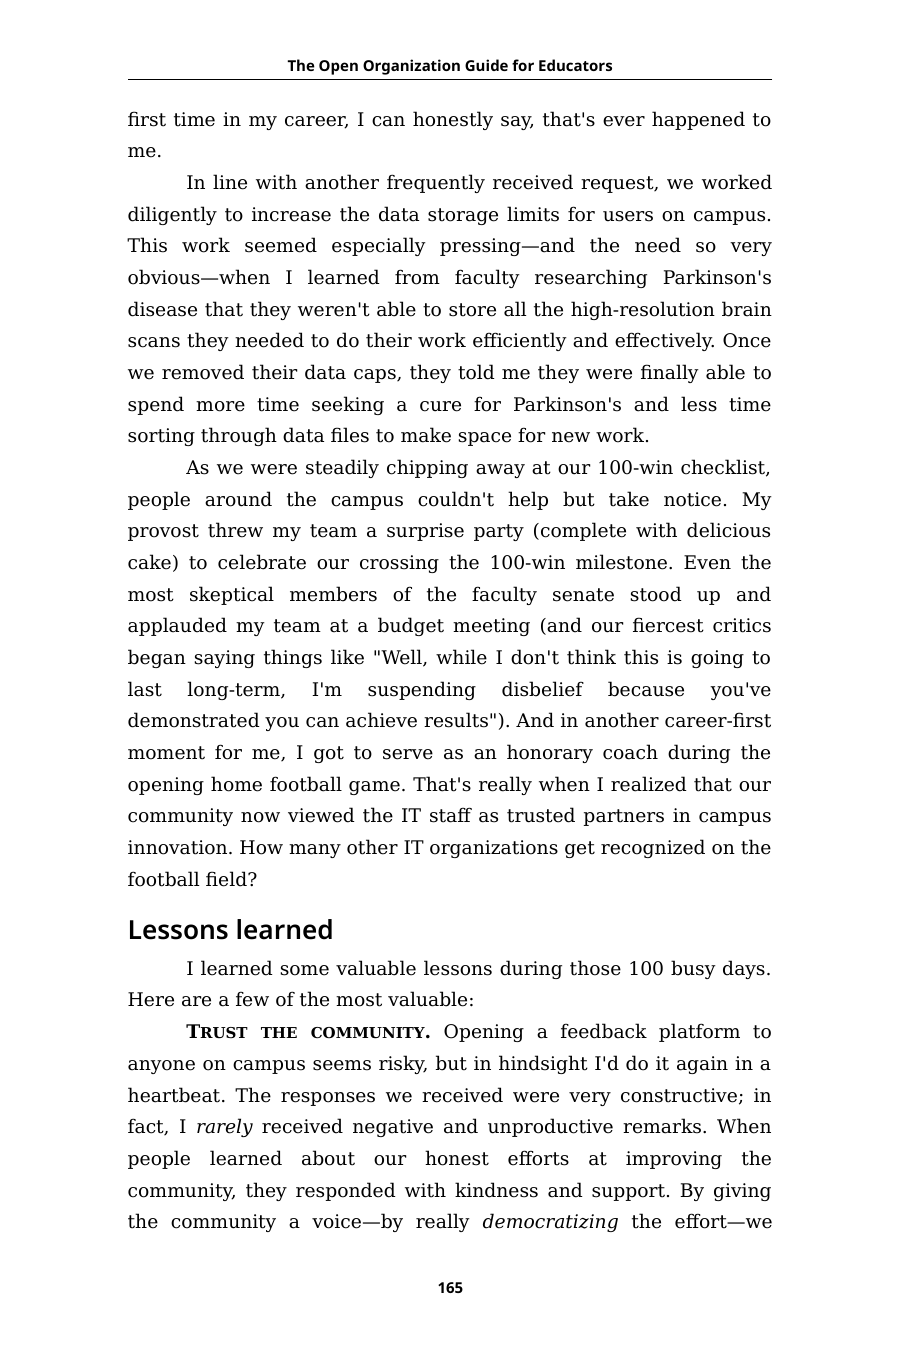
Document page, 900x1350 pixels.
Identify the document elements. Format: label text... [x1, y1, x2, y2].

text Trust the community. Opening a feedback platform to anyone on campus seems risky, but in hindsight I'd do it again in a heartbeat. The responses we received were very constructive; in fact, I rarely received negative and unproductive remarks. When people learned about our honest efforts at improving the community, they responded with kindness and support. By giving the community a voice—by really democratizing the effort—we [127, 1021, 772, 1233]
subtitle Lessons learned [127, 915, 772, 945]
text I learned some valuable lessons during those 100 busy days. Here are a few of the most valuable: [127, 958, 772, 1011]
text first time in my career, I can honestly say, that's ever happened to me. [127, 109, 772, 162]
text In line with another frequently received request, we worked diligently to increase the data storage limits for users on campus. This work seemed especially pressing—and the need so very obvious—when I learned from faculty researching Parkinson's disease that they weren't able to store all the high-resolution brain scans they needed to do their work efficiently and effectively. Once we removed their data caps, they told me they were finally able to spend more time seeking a cure for Parkinson's and less time sorting through data files to make space for new work. [127, 172, 772, 447]
text As we were steadily chipping away at our 100-win checklist, people around the campus couldn't help but take notice. My provost threw my team a surprise party (complete with delicious cake) to celebrate our crossing the 100-win milestone. Even the most skeptical members of the faculty senate stood up and applauded my team at a budget meeting (and our fiercest critics began saying things like "Well, while I don't think this is going to last long-term, I'm suspending disbelief because you've demonstrated you can achieve results"). And in another career-first moment for me, I got to serve as an honorary coach during the opening home football game. That's really when I realized that our community now viewed the IT staff as trusted partners in campus innovation. How many other IT organizations get recognized on the football field? [127, 457, 772, 891]
